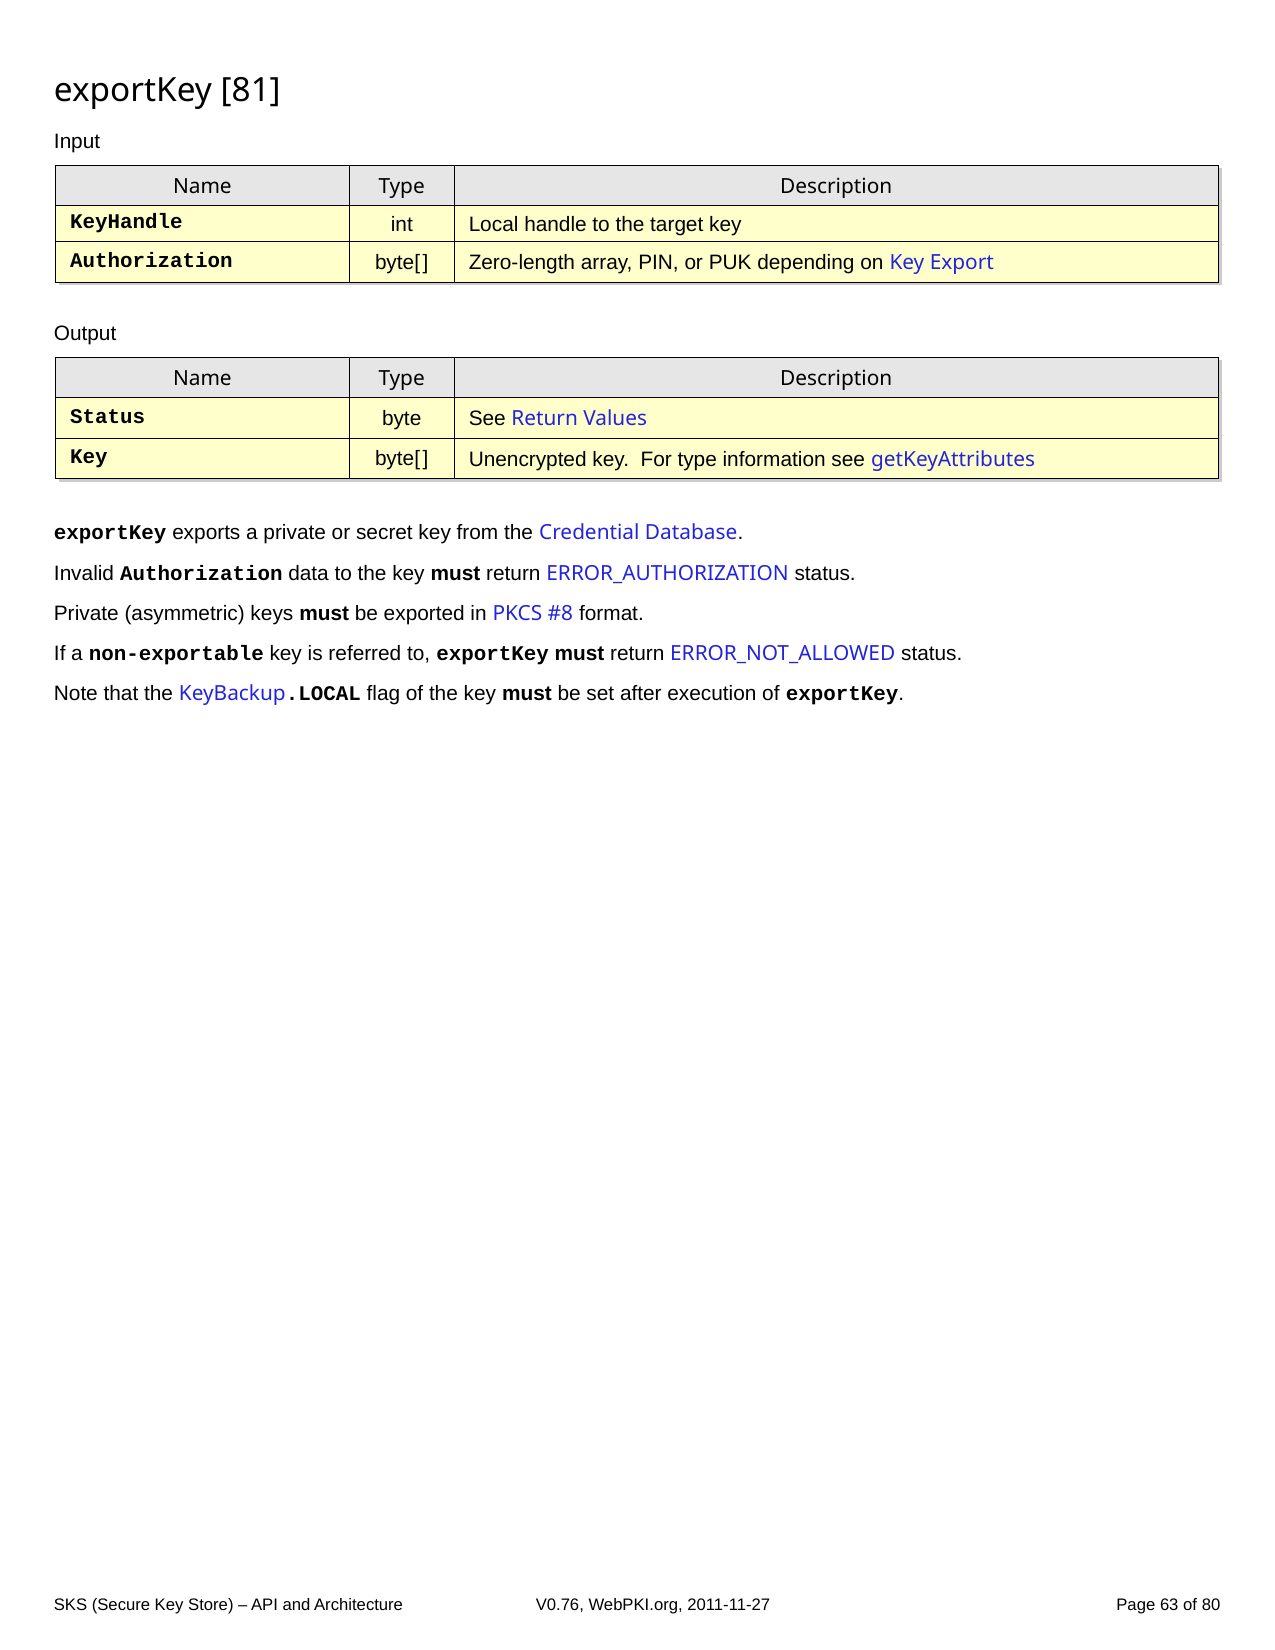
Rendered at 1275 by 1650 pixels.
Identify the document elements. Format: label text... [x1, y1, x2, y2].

table_cell Zero-length array, PIN, or PUK depending on Key Export [455, 242, 1218, 282]
table_cell Status [56, 398, 349, 438]
table_header Type [350, 358, 454, 397]
table_cell byte⁮[ ] [350, 439, 454, 478]
table_cell byte⁮[ ] [350, 242, 454, 282]
table_cell byte [350, 398, 454, 438]
table_cell Authorization [56, 242, 349, 282]
table_cell Key [56, 439, 349, 478]
table_cell See Return Values [455, 398, 1218, 438]
text Output [54, 321, 1221, 345]
subtitle exportKey [81] [54, 66, 1221, 111]
table_header Type [350, 166, 454, 205]
text exportKey exports a private or secret key from the Credential Database. [54, 517, 1221, 546]
table_header Name [56, 166, 349, 205]
table_cell Unencrypted key. For type information see getKeyAttributes [455, 439, 1218, 478]
text Note that the KeyBackup.LOCAL flag of the key must be set after execution of exportKey. [54, 678, 1221, 707]
text Private (asymmetric) keys must be exported in PKCS #8 format. [54, 598, 1221, 626]
table_cell Local handle to the target key [455, 206, 1218, 241]
table_header Description [455, 358, 1218, 397]
text Input [54, 129, 1221, 153]
table_header Description [455, 166, 1218, 205]
table_header Name [56, 358, 349, 397]
text If a non-exportable key is referred to, exportKey must return ERROR_NOT_ALLOWED status. [54, 638, 1221, 667]
table_cell int [350, 206, 454, 241]
table_cell KeyHandle [56, 206, 349, 241]
text Invalid Authorization data to the key must return ERROR_AUTHORIZATION status. [54, 558, 1221, 586]
